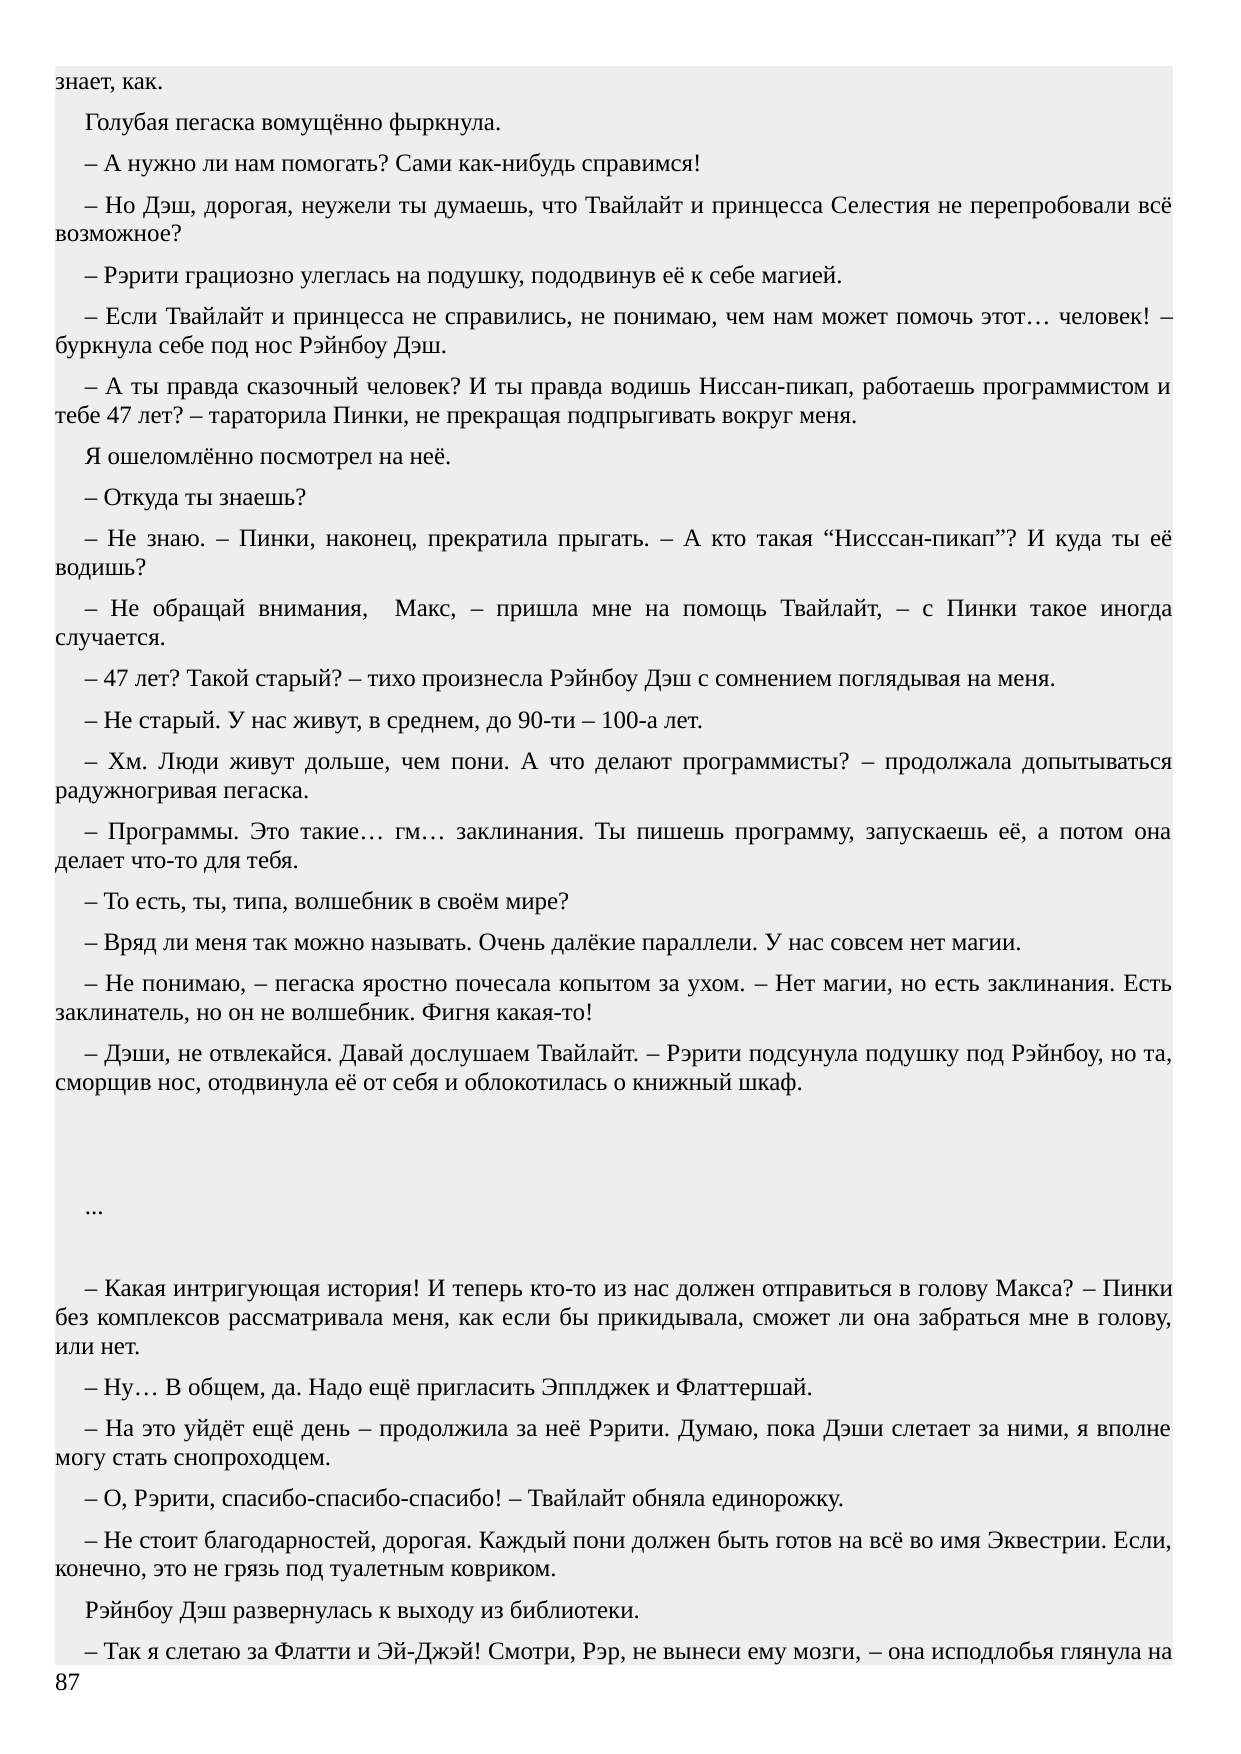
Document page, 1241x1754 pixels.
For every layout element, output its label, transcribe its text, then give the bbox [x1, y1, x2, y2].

text – Не стоит благодарностей, дорогая. Каждый пони должен быть готов на всё во имя Эквестрии. Если, конечно, это не грязь под туалетным ковриком. [55, 1525, 1173, 1582]
text – Хм. Люди живут дольше, чем пони. А что делают программисты? – продолжала допытываться радужногривая пегаска. [55, 746, 1173, 803]
text – Но Дэш, дорогая, неужели ты думаешь, что Твайлайт и принцесса Селестия не перепробовали всё возможное? [55, 190, 1173, 247]
text – Если Твайлайт и принцесса не справились, не понимаю, чем нам может помочь этот… человек! – буркнула себе под нос Рэйнбоу Дэш. [55, 301, 1173, 358]
text – А ты правда сказочный человек? И ты правда водишь Ниссан-пикап, работаешь программистом и тебе 47 лет? – тараторила Пинки, не прекращая подпрыгивать вокруг меня. [55, 371, 1173, 428]
text знает, как. [55, 66, 1173, 95]
text – То есть, ты, типа, волшебник в своём мире? [55, 886, 1173, 915]
text – Не старый. У нас живут, в среднем, до 90-ти – 100-а лет. [55, 705, 1173, 733]
text – Вряд ли меня так можно называть. Очень далёкие параллели. У нас совсем нет магии. [55, 927, 1173, 956]
text – Ну… В общем, да. Надо ещё пригласить Эпплджек и Флаттершай. [55, 1372, 1173, 1401]
text ... [55, 1191, 1173, 1220]
text Я ошеломлённо посмотрел на неё. [55, 441, 1173, 470]
text – Дэши, не отвлекайся. Давай дослушаем Твайлайт. – Рэрити подсунула подушку под Рэйнбоу, но та, сморщив нос, отодвинула её от себя и облокотилась о книжный шкаф. [55, 1038, 1173, 1096]
text – Какая интригующая история! И теперь кто-то из нас должен отправиться в голову Макса? – Пинки без комплексов рассматривала меня, как если бы прикидывала, сможет ли она забраться мне в голову, или нет. [55, 1273, 1173, 1360]
text – Так я слетаю за Флатти и Эй-Джэй! Смотри, Рэр, не вынеси ему мозги, – она исподлобья глянула на [55, 1636, 1173, 1665]
text Голубая пегаска вомущённо фыркнула. [55, 107, 1173, 136]
text Рэйнбоу Дэш развернулась к выходу из библиотеки. [55, 1595, 1173, 1623]
text – Не знаю. – Пинки, наконец, прекратила прыгать. – А кто такая “Нисссан-пикап”? И куда ты её водишь? [55, 523, 1173, 581]
text – Рэрити грациозно улеглась на подушку, пододвинув её к себе магией. [55, 260, 1173, 288]
text – Не понимаю, – пегаска яростно почесала копытом за ухом. – Нет магии, но есть заклинания. Есть заклинатель, но он не волшебник. Фигня какая-то! [55, 968, 1173, 1026]
text – А нужно ли нам помогать? Сами как-нибудь справимся! [55, 148, 1173, 177]
text – О, Рэрити, спасибо-спасибо-спасибо! – Твайлайт обняла единорожку. [55, 1483, 1173, 1512]
text – На это уйдёт ещё день – продолжила за неё Рэрити. Думаю, пока Дэши слетает за ними, я вполне могу стать снопроходцем. [55, 1413, 1173, 1471]
text – 47 лет? Такой старый? – тихо произнесла Рэйнбоу Дэш с сомнением поглядывая на меня. [55, 663, 1173, 692]
text – Не обращай внимания, Макс, – пришла мне на помощь Твайлайт, – с Пинки такое иногда случается. [55, 593, 1173, 651]
text – Откуда ты знаешь? [55, 482, 1173, 511]
text – Программы. Это такие… гм… заклинания. Ты пишешь программу, запускаешь её, а потом она делает что-то для тебя. [55, 816, 1173, 873]
